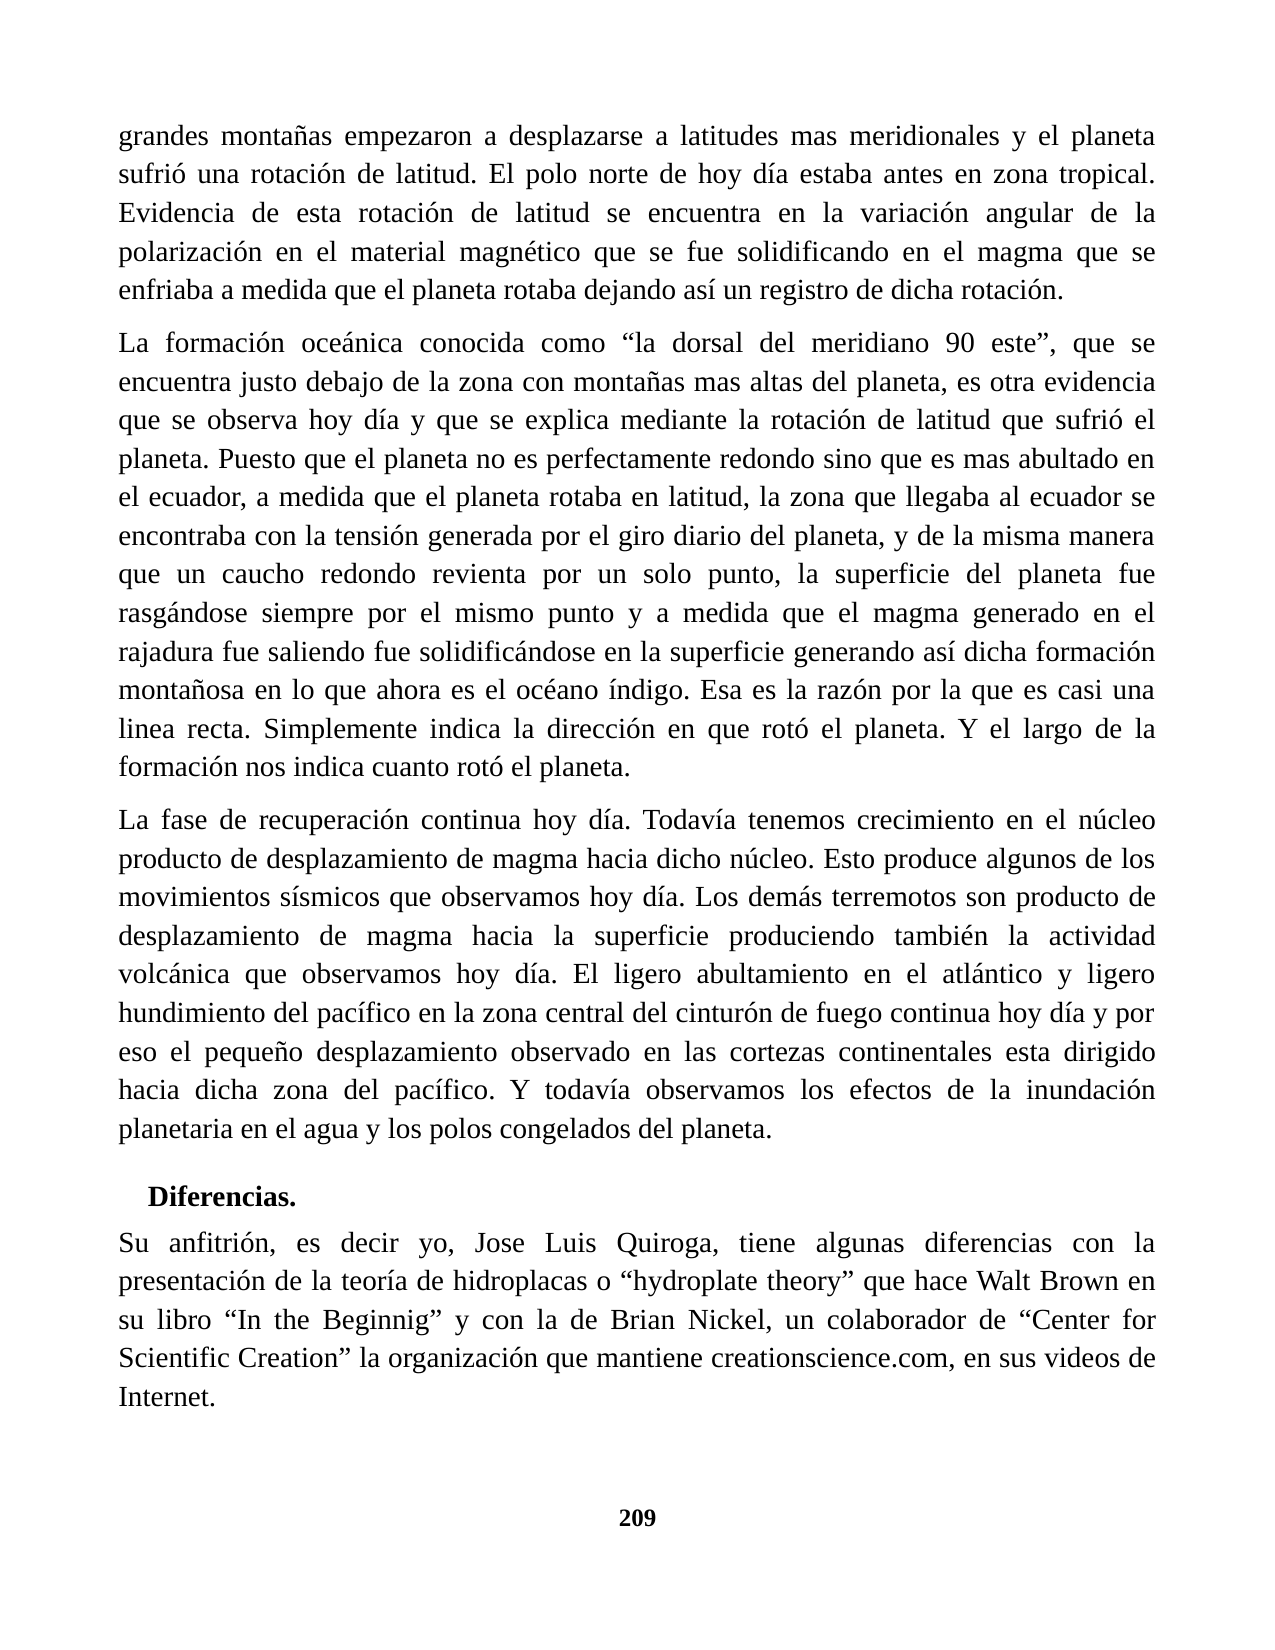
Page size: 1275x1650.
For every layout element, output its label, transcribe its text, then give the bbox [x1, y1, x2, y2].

text La fase de recuperación continua hoy día. Todavía tenemos crecimiento en el núcleo producto de desplazamiento de magma hacia dicho núcleo. Esto produce algunos de los movimientos sísmicos que observamos hoy día. Los demás terremotos son producto de desplazamiento de magma hacia la superficie produciendo también la actividad volcánica que observamos hoy día. El ligero abultamiento en el atlántico y ligero hundimiento del pacífico en la zona central del cinturón de fuego continua hoy día y por eso el pequeño desplazamiento observado en las cortezas continentales esta dirigido hacia dicha zona del pacífico. Y todavía observamos los efectos de la inundación planetaria en el agua y los polos congelados del planeta. [118, 802, 1157, 1144]
text grandes montañas empezaron a desplazarse a latitudes mas meridionales y el planeta sufrió una rotación de latitud. El polo norte de hoy día estaba antes en zona tropical. Evidencia de esta rotación de latitud se encuentra en la variación angular de la polarización en el material magnético que se fue solidificando en el magma que se enfriaba a medida que el planeta rotaba dejando así un registro de dicha rotación. [118, 118, 1157, 306]
text Su anfitrión, es decir yo, Jose Luis Quiroga, tiene algunas diferencias con la presentación de la teoría de hidroplacas o “hydroplate theory” que hace Walt Brown en su libro “In the Beginnig” y con la de Brian Nickel, un colaborador de “Center for Scientific Creation” la organización que mantiene creationscience.com, en sus videos de Internet. [118, 1225, 1157, 1412]
text La formación oceánica conocida como “la dorsal del meridiano 90 este”, que se encuentra justo debajo de la zona con montañas mas altas del planeta, es otra evidencia que se observa hoy día y que se explica mediante la rotación de latitud que sufrió el planeta. Puesto que el planeta no es perfectamente redondo sino que es mas abultado en el ecuador, a medida que el planeta rotaba en latitud, la zona que llegaba al ecuador se encontraba con la tensión generada por el giro diario del planeta, y de la misma manera que un caucho redondo revienta por un solo punto, la superficie del planeta fue rasgándose siempre por el mismo punto y a medida que el magma generado en el rajadura fue saliendo fue solidificándose en la superficie generando así dicha formación montañosa en lo que ahora es el océano índigo. Esa es la razón por la que es casi una linea recta. Simplemente indica la dirección en que rotó el planeta. Y el largo de la formación nos indica cuanto rotó el planeta. [118, 325, 1157, 783]
subtitle Diferencias. [148, 1178, 1157, 1212]
